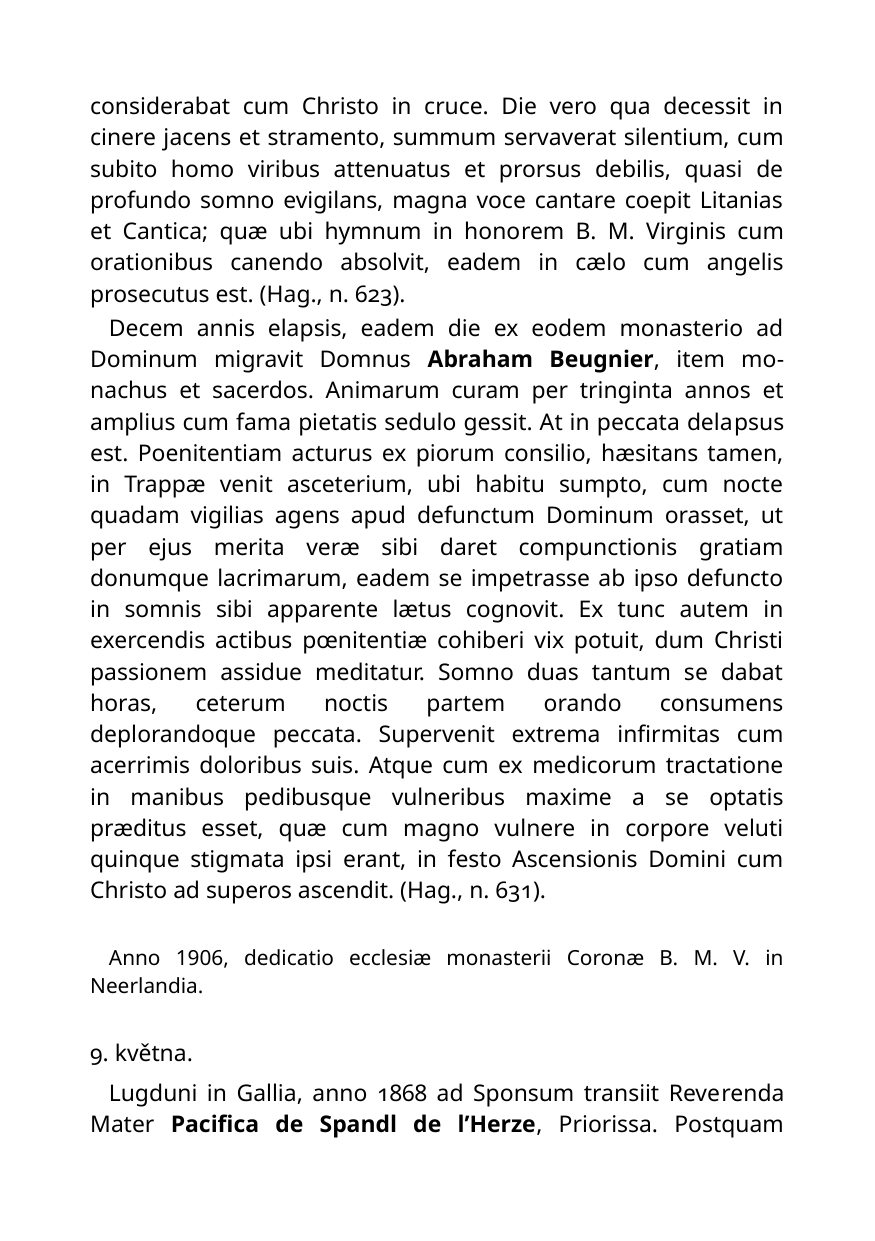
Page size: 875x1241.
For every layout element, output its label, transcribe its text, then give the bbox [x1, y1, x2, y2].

text Anno 1906, dedicatio ecclesiæ monasterii Coronæ B. M. V. in Neerlandia. [90, 943, 784, 1000]
text Lugduni in Gallia, anno 1868 ad Sponsum transiit Reve­renda Mater Pacifica de Spandl de l’Herze, Priorissa. Postquam [90, 1077, 784, 1140]
text considerabat cum Christo in cruce. Die vero qua decessit in cinere jacens et stramento, summum servaverat silentium, cum subito homo viribus attenuatus et prorsus debilis, quasi de profundo somno evigilans, magna voce cantare coepit Litanias et Cantica; quæ ubi hymnum in hono­rem B. M. Virginis cum orationibus canendo absolvit, eadem in cælo cum angelis prosecutus est. (Hag., n. 623). [90, 90, 784, 309]
text Decem annis elapsis, eadem die ex eodem monasterio ad Dominum migravit Domnus Abraham Beugnier, item mo­nachus et sacerdos. Animarum curam per tringinta annos et amplius cum fama pietatis sedulo gessit. At in peccata dela­psus est. Poenitentiam acturus ex piorum consilio, hæsitans tamen, in Trappæ venit asceterium, ubi habitu sumpto, cum nocte quadam vigilias agens apud defunctum Dominum orasset, ut per ejus merita veræ sibi daret compunctionis gratiam donumque lacrimarum, eadem se impetrasse ab ipso defuncto in somnis sibi apparente lætus cognovit. Ex tunc autem in exercendis actibus pœnitentiæ cohiberi vix potuit, dum Christi passionem assidue meditatur. Somno duas tantum se dabat horas, ceterum noctis partem orando consumens deplorandoque peccata. Supervenit extrema infirmitas cum acerrimis doloribus suis. Atque cum ex medicorum tractatione in manibus pedibusque vulneribus maxime a se optatis præditus esset, quæ cum magno vulnere in corpore veluti quinque stigmata ipsi erant, in festo Ascensionis Domini cum Christo ad superos ascendit. (Hag., n. 631). [90, 312, 784, 906]
text 9. května. [90, 1037, 784, 1068]
